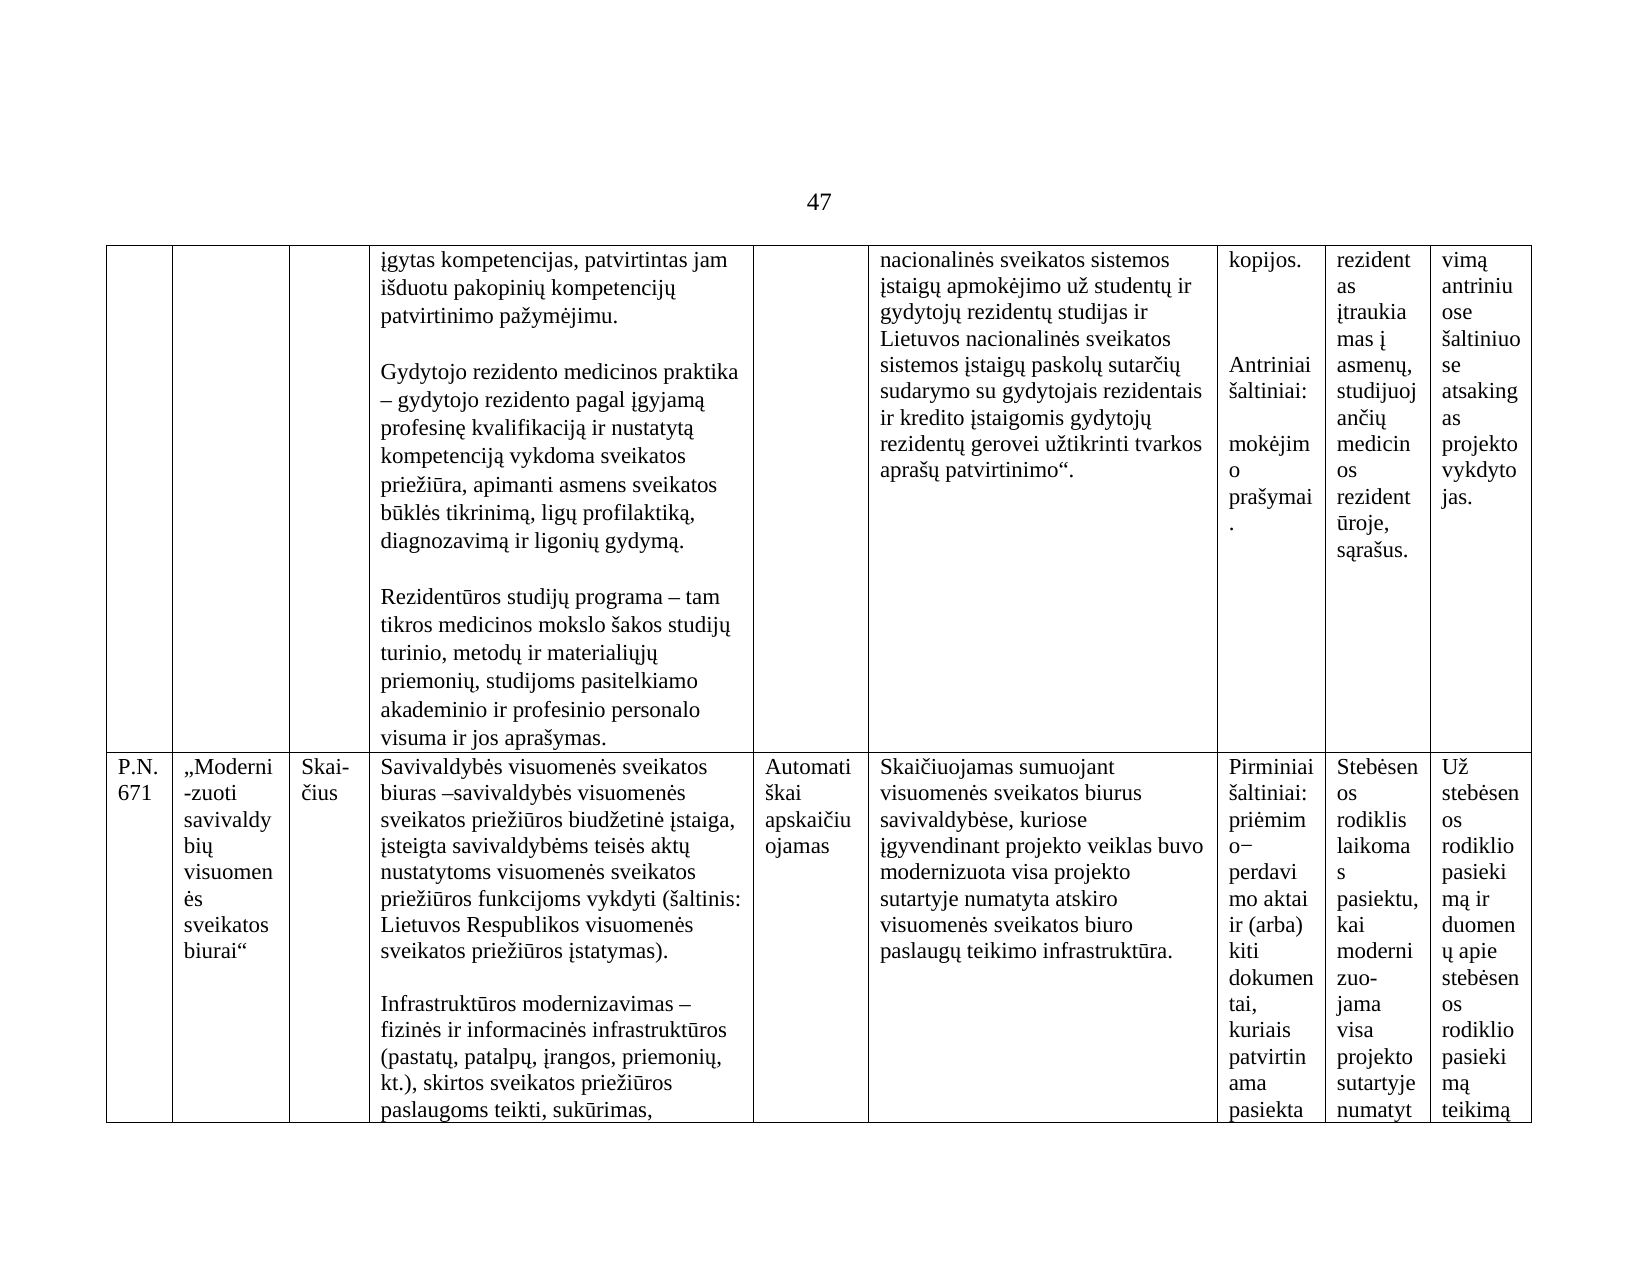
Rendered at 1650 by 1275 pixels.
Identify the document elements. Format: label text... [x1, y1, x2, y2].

table_cell [754, 246, 868, 752]
table_cell Už stebėsenos rodiklio pasiekimą ir duomenų apie stebėsenos rodiklio pasiekimą teikimą [1431, 753, 1531, 1122]
table_cell Automatiškai apskaičiuojamas [754, 753, 868, 1122]
table_cell Skai-čius [290, 753, 369, 1122]
table_cell [290, 246, 369, 752]
table_cell Pirminiai šaltiniai: priėmimo− perdavimo aktai ir (arba) kiti dokumentai, kuriais patvirtinama pasiekta [1218, 753, 1325, 1122]
table_cell P.N.671 [107, 753, 172, 1122]
table_cell nacionalinės sveikatos sistemos įstaigų apmokėjimo už studentų ir gydytojų rezidentų studijas ir Lietuvos nacionalinės sveikatos sistemos įstaigų paskolų sutarčių sudarymo su gydytojais rezidentais ir kredito įstaigomis gydytojų rezidentų gerovei užtikrinti tvarkos aprašų patvirtinimo“. [869, 246, 1217, 752]
table_cell įgytas kompetencijas, patvirtintas jam išduotu pakopinių kompetencijų patvirtinimo pažymėjimu. Gydytojo rezidento medicinos praktika – gydytojo rezidento pagal įgyjamą profesinę kvalifikaciją ir nustatytą kompetenciją vykdoma sveikatos priežiūra, apimanti asmens sveikatos būklės tikrinimą, ligų profilaktiką, diagnozavimą ir ligonių gydymą. Rezidentūros studijų programa – tam tikros medicinos mokslo šakos studijų turinio, metodų ir materialiųjų priemonių, studijoms pasitelkiamo akademinio ir profesinio personalo visuma ir jos aprašymas. [370, 246, 753, 752]
table_cell „Moderni-zuoti savivaldybių visuomenės sveikatos biurai“ [173, 753, 289, 1122]
table_cell [107, 246, 172, 752]
table_cell rezidentas įtraukiamas į asmenų, studijuojančių medicinos rezidentūroje, sąrašus. [1326, 246, 1430, 752]
table_cell Skaičiuojamas sumuojant visuomenės sveikatos biurus savivaldybėse, kuriose įgyvendinant projekto veiklas buvo modernizuota visa projekto sutartyje numatyta atskiro visuomenės sveikatos biuro paslaugų teikimo infrastruktūra. [869, 753, 1217, 1122]
table_cell Savivaldybės visuomenės sveikatos biuras –savivaldybės visuomenės sveikatos priežiūros biudžetinė įstaiga, įsteigta savivaldybėms teisės aktų nustatytoms visuomenės sveikatos priežiūros funkcijoms vykdyti (šaltinis: Lietuvos Respublikos visuomenės sveikatos priežiūros įstatymas). Infrastruktūros modernizavimas – fizinės ir informacinės infrastruktūros (pastatų, patalpų, įrangos, priemonių, kt.), skirtos sveikatos priežiūros paslaugoms teikti, sukūrimas, [370, 753, 753, 1122]
table_cell Stebėsenos rodiklis laikomas pasiektu, kai modernizuo-jama visa projekto sutartyje numatyt [1326, 753, 1430, 1122]
table_cell [173, 246, 289, 752]
table_cell vimą antriniuose šaltiniuose atsakingas projekto vykdytojas. [1431, 246, 1531, 752]
table_cell kopijos. Antriniai šaltiniai: mokėjimo prašymai. [1218, 246, 1325, 752]
